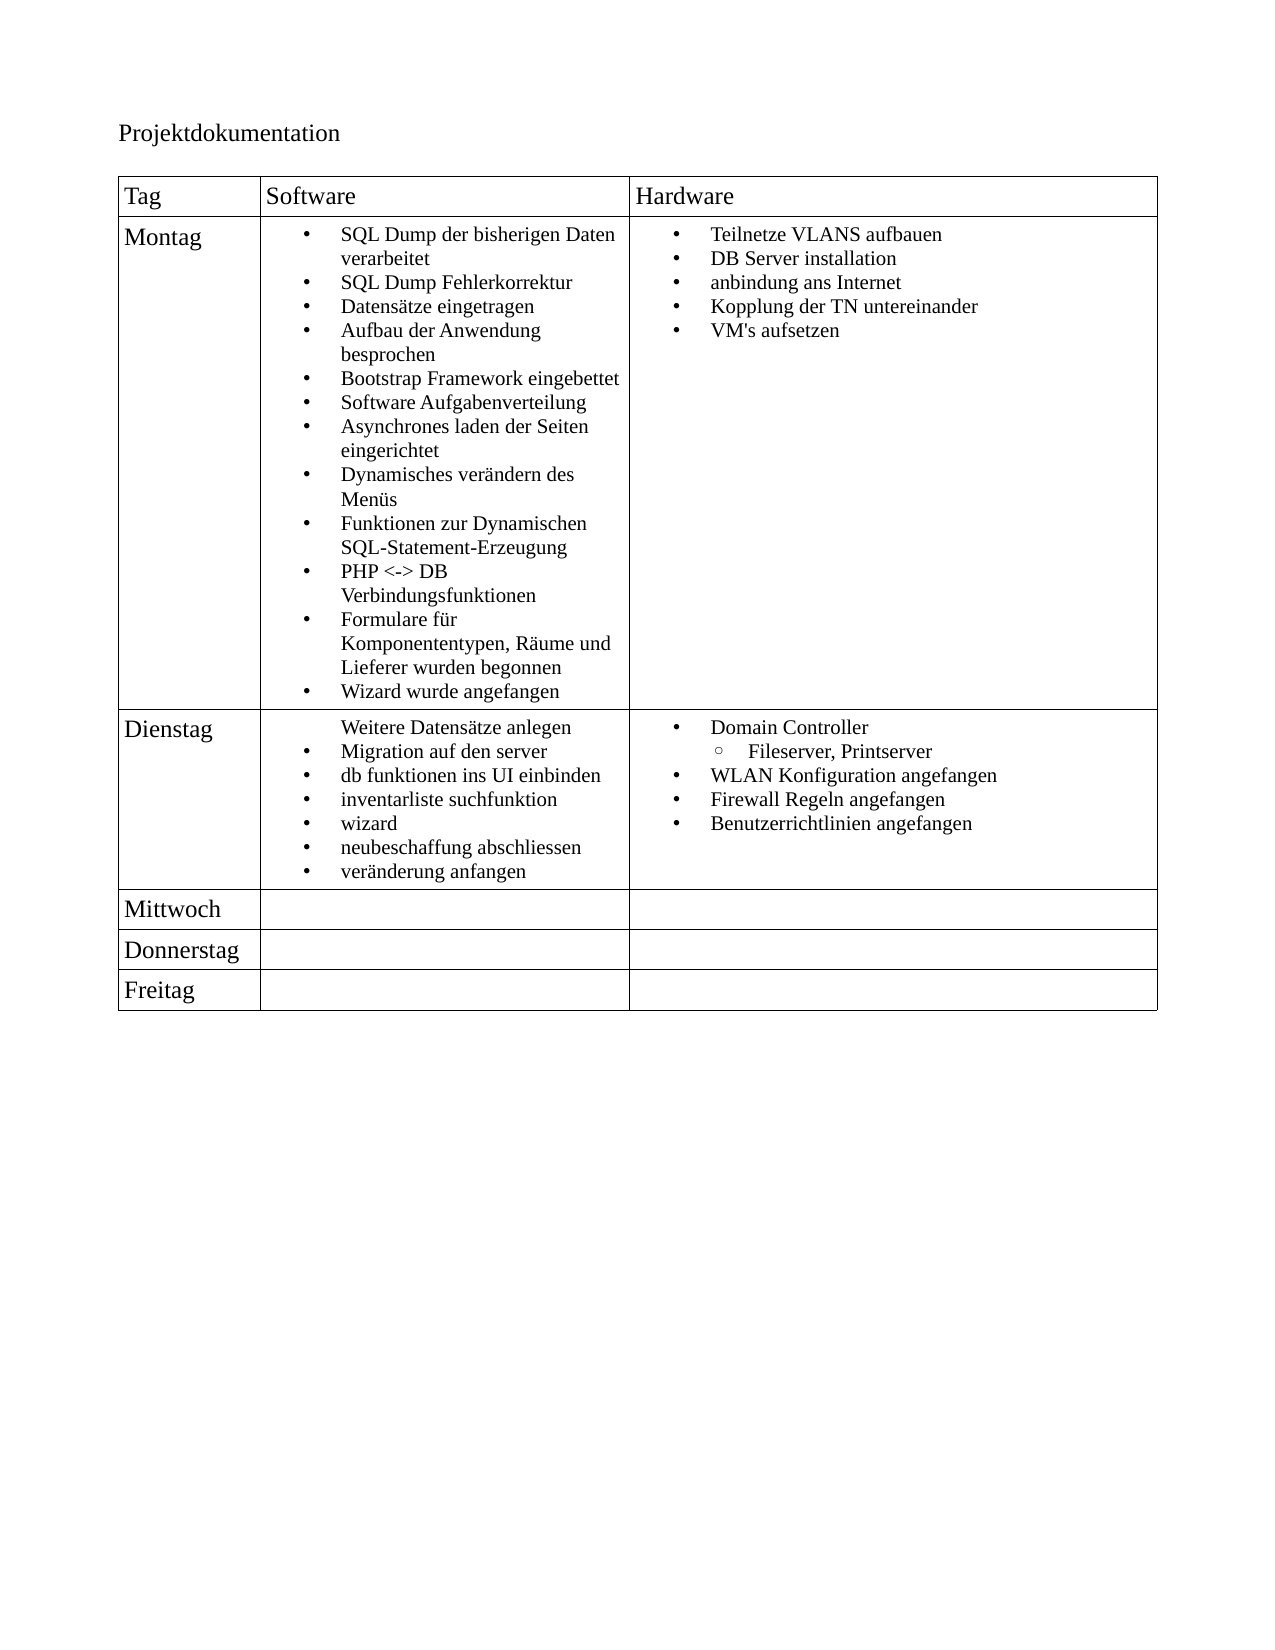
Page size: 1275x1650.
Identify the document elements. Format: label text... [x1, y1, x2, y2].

table_header Tag [119, 177, 260, 216]
table_cell Freitag [119, 970, 260, 1010]
table_cell Donnerstag [119, 930, 260, 969]
table_cell [261, 970, 629, 1010]
table_cell [630, 930, 1157, 969]
table_header Hardware [630, 177, 1157, 216]
table_cell [630, 890, 1157, 929]
table_cell [261, 930, 629, 969]
table_cell Weitere Datensätze anlegen Migration auf den server db funktionen ins UI einbinden inventarliste suchfunktion wizard neubeschaffung abschliessen veränderung anfangen [261, 710, 629, 889]
table_cell [261, 890, 629, 929]
table_cell [630, 970, 1157, 1010]
table_cell SQL Dump der bisherigen Daten verarbeitet SQL Dump Fehlerkorrektur Datensätze eingetragen Aufbau der Anwendung besprochen Bootstrap Framework eingebettet Software Aufgabenverteilung Asynchrones laden der Seiten eingerichtet Dynamisches verändern des Menüs Funktionen zur Dynamischen SQL-Statement-Erzeugung PHP <-> DB Verbindungsfunktionen Formulare für Komponententypen, Räume und Lieferer wurden begonnen Wizard wurde angefangen [261, 217, 629, 709]
text Projektdokumentation [118, 118, 1157, 147]
table_cell Domain Controller Fileserver, Printserver WLAN Konfiguration angefangen Firewall Regeln angefangen Benutzerrichtlinien angefangen [630, 710, 1157, 889]
table_cell Montag [119, 217, 260, 709]
table_cell Mittwoch [119, 890, 260, 929]
table_cell Teilnetze VLANS aufbauen DB Server installation anbindung ans Internet Kopplung der TN untereinander VM's aufsetzen [630, 217, 1157, 709]
table_cell Dienstag [119, 710, 260, 889]
table_header Software [261, 177, 629, 216]
